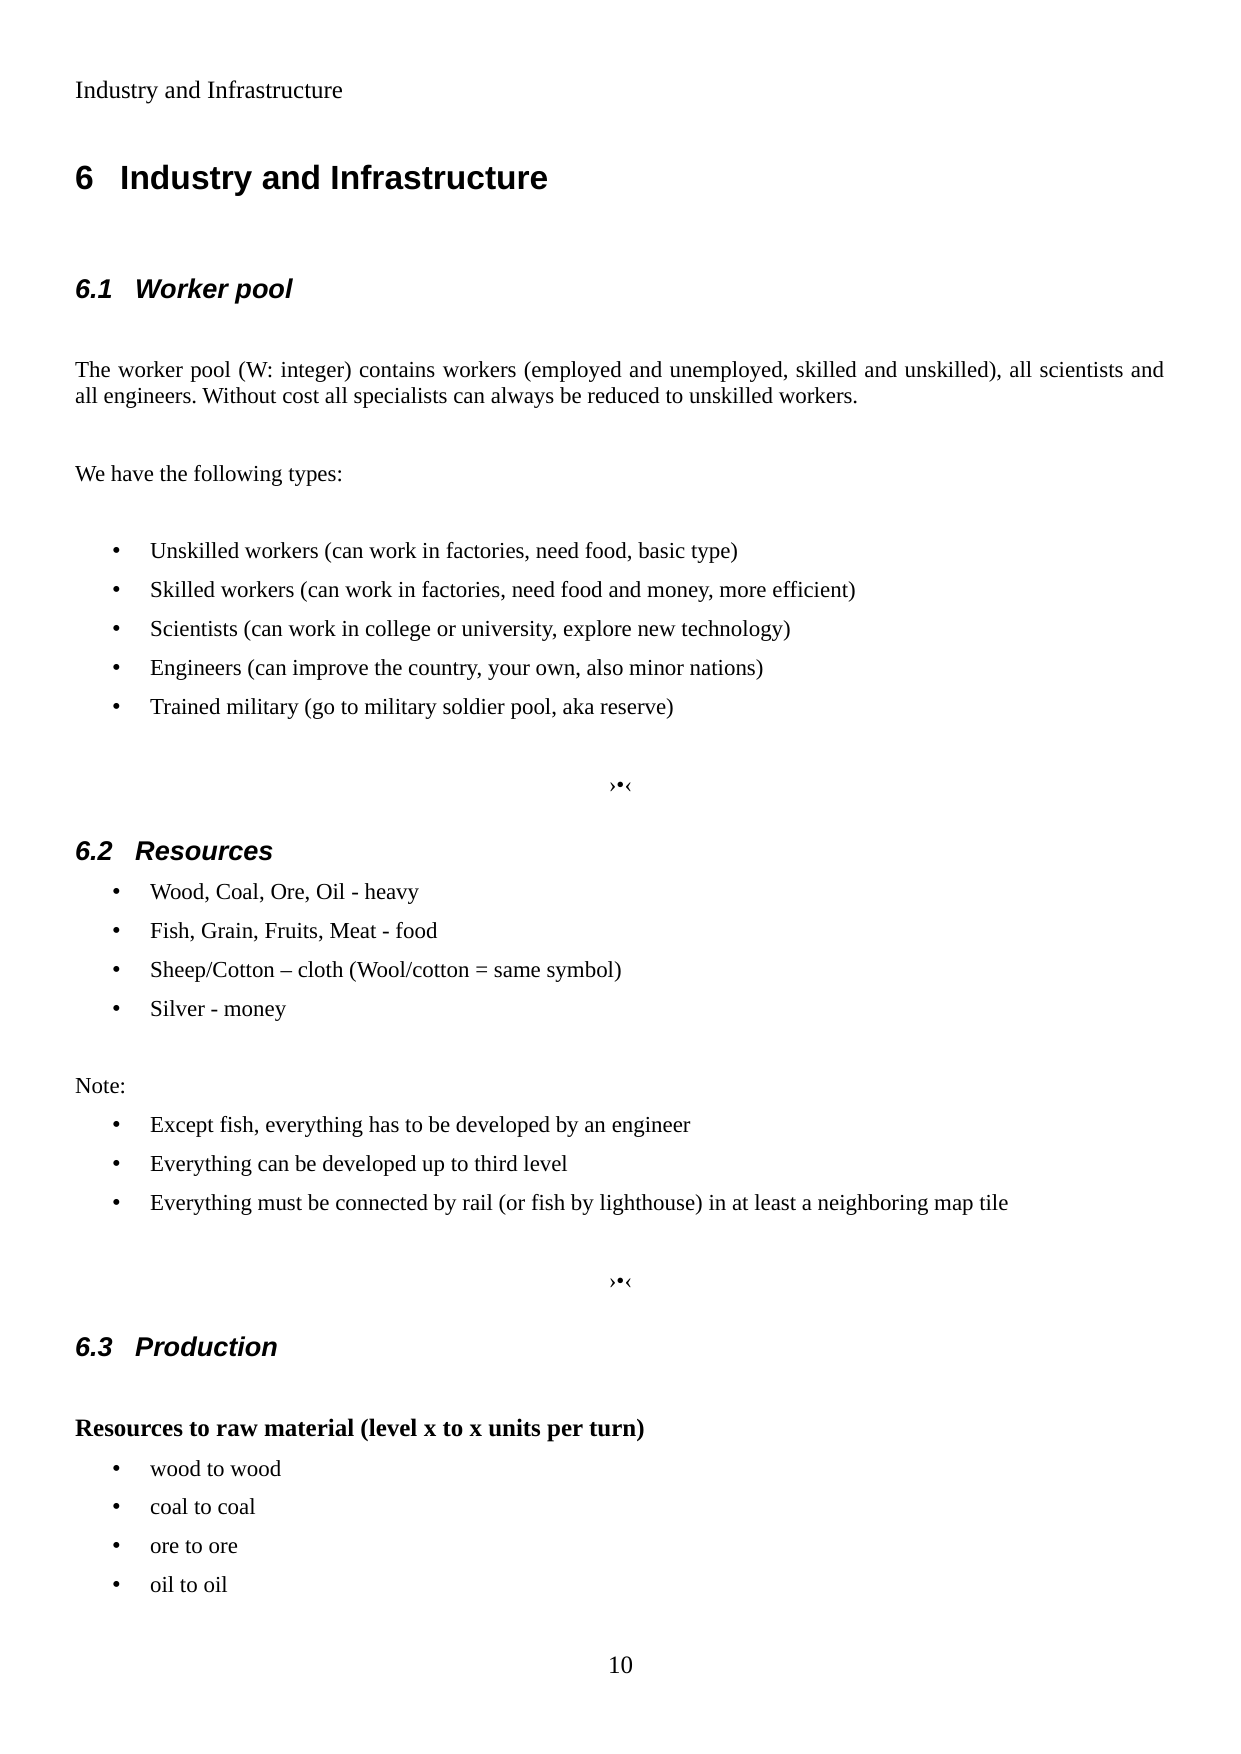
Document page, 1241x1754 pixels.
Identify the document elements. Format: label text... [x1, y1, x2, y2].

list oil to oil [112, 1571, 1166, 1597]
subtitle Production [75, 1331, 1166, 1362]
text Resources to raw material (level x to x units per turn) [75, 1413, 1166, 1442]
list Everything must be connected by rail (or fish by lighthouse) in at least a neighboring map tile [112, 1189, 1166, 1216]
list Everything can be developed up to third level [112, 1150, 1166, 1177]
list Engineers (can improve the country, your own, also minor nations) [112, 654, 1166, 681]
list Except fish, everything has to be developed by an engineer [112, 1111, 1166, 1138]
subtitle Industry and Infrastructure [75, 158, 1166, 197]
list Wood, Coal, Ore, Oil - heavy [112, 878, 1166, 905]
text Note: [75, 1073, 1166, 1099]
text We have the following types: [75, 460, 1166, 486]
list Trained military (go to military soldier pool, aka reserve) [112, 693, 1166, 719]
subtitle Resources [75, 834, 1166, 866]
text ›•‹ [75, 1267, 1166, 1293]
list Unskilled workers (can work in factories, need food, basic type) [112, 538, 1166, 564]
list Silver - money [112, 995, 1166, 1021]
list Skilled workers (can work in factories, need food and money, more efficient) [112, 576, 1166, 603]
list wood to wood [112, 1454, 1166, 1481]
list coal to coal [112, 1493, 1166, 1520]
text ›•‹ [75, 771, 1166, 797]
text The worker pool (W: integer) contains workers (employed and unemployed, skilled and unskilled), all scientists and all engineers. Without cost all specialists can always be reduced to unskilled workers. [75, 356, 1166, 408]
list ore to ore [112, 1532, 1166, 1559]
list Fish, Grain, Fruits, Meat - food [112, 917, 1166, 943]
list Scientists (can work in college or university, explore new technology) [112, 615, 1166, 642]
subtitle Worker pool [75, 273, 1166, 304]
list Sheep/Cotton – cloth (Wool/cotton = same symbol) [112, 956, 1166, 982]
